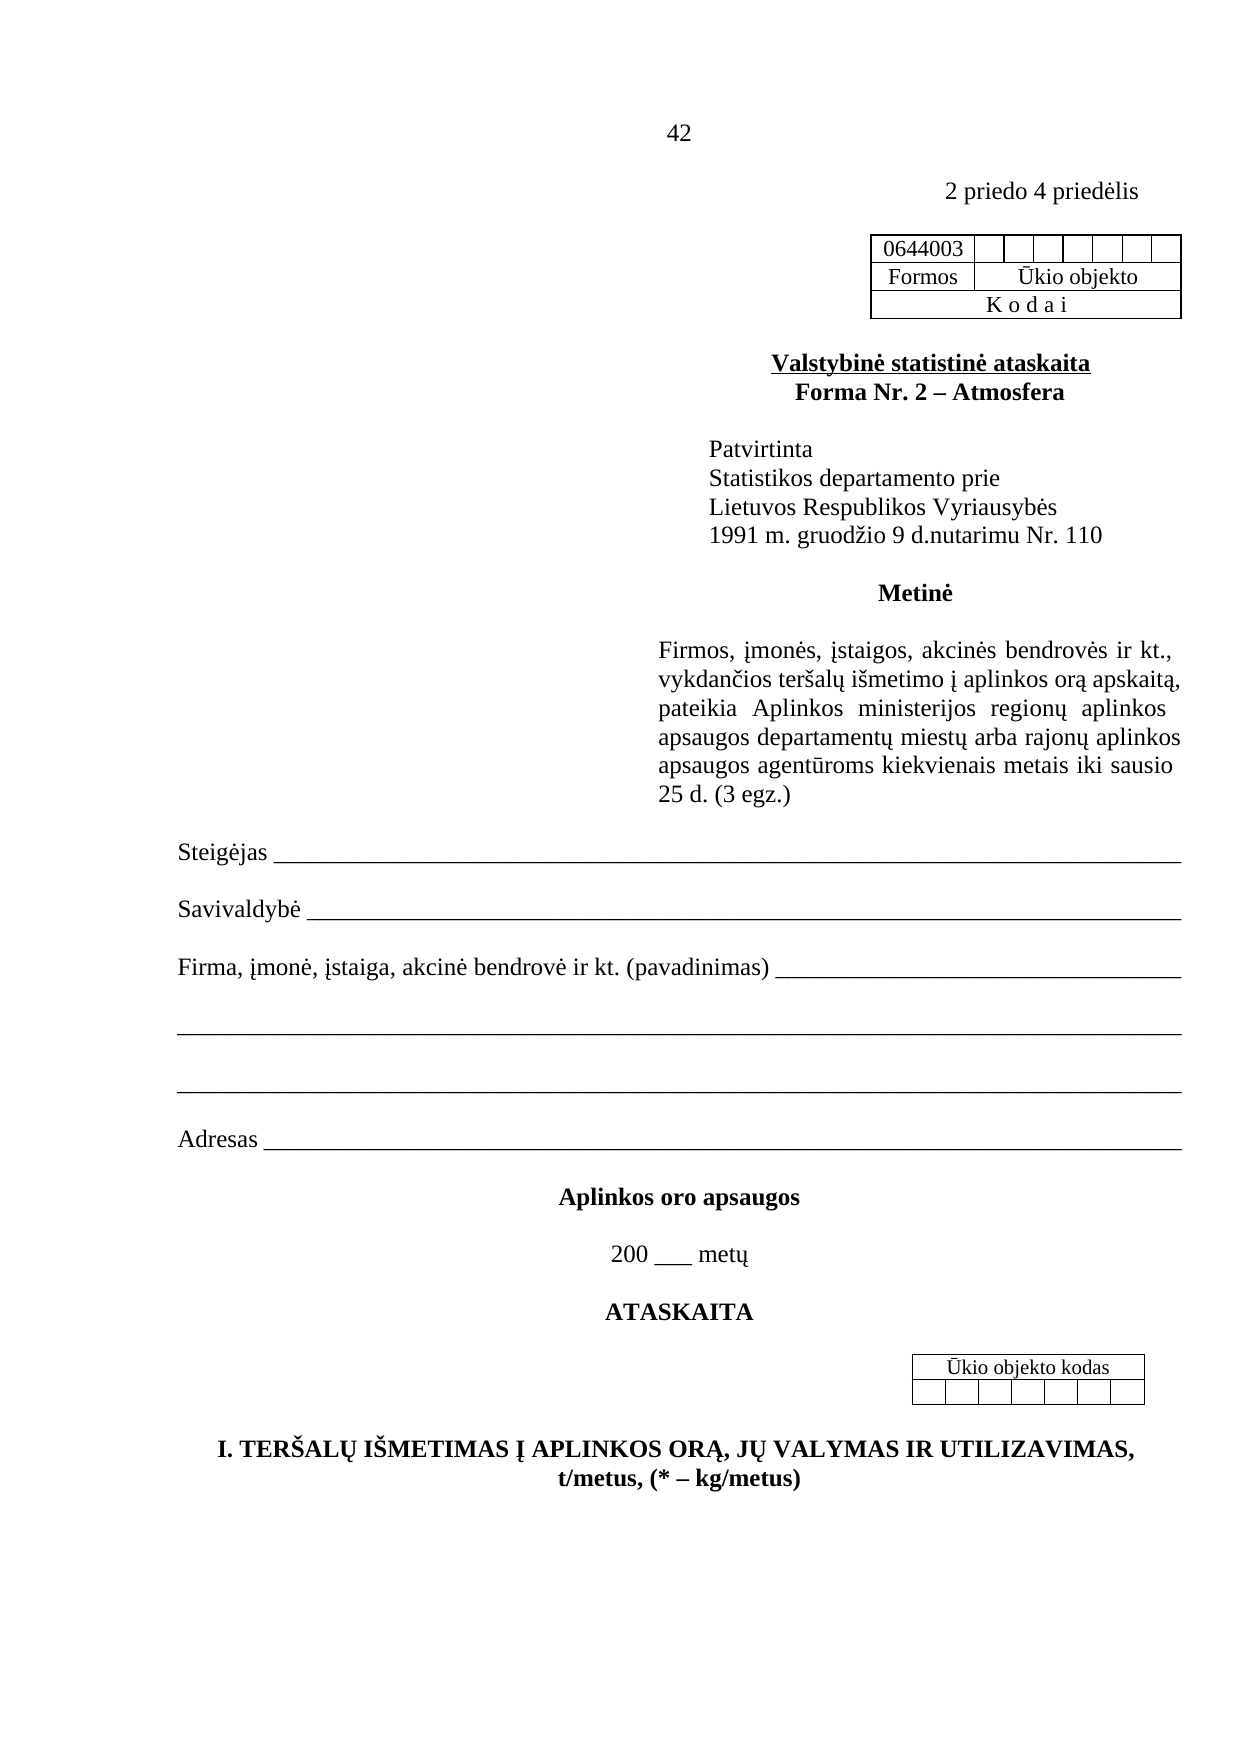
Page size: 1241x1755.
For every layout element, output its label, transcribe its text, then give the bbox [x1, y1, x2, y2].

table_cell Ūkio objekto [975, 263, 1180, 290]
table_cell [1078, 1380, 1110, 1404]
table_header [1123, 236, 1151, 262]
text I. TERŠALŲ IŠMETIMAS Į APLINKOS ORĄ, JŲ VALYMAS IR UTILIZAVIMAS, [177, 1434, 1181, 1463]
table_header [1034, 236, 1062, 262]
table_cell [1012, 1380, 1044, 1404]
table_cell Formos [872, 263, 974, 290]
text Forma Nr. 2 – Atmosfera [177, 377, 1181, 405]
text Firmos, įmonės, įstaigos, akcinės bendrovės ir kt., vykdančios teršalų išmetimo į aplinkos orą apskaitą, pateikia Aplinkos ministerijos regionų aplinkos apsaugos departamentų miestų arba rajonų aplinkos apsaugos agentūroms kiekvienais metais iki sausio 25 d. (3 egz.) [177, 635, 1181, 808]
text Valstybinė statistinė ataskaita [177, 348, 1181, 377]
text Savivaldybė [177, 894, 1181, 923]
text Steigėjas [177, 837, 1181, 865]
text Aplinkos oro apsaugos [177, 1182, 1181, 1210]
text Firma, įmonė, įstaiga, akcinė bendrovė ir kt. (pavadinimas) [177, 952, 1181, 980]
table_header [1093, 236, 1122, 262]
text Statistikos departamento prie [177, 463, 1181, 492]
text 1991 m. gruodžio 9 d.nutarimu Nr. 110 [177, 520, 1181, 549]
table_header 0644003 [872, 236, 974, 262]
table_header Ūkio objekto kodas [913, 1355, 1144, 1379]
table_cell [1111, 1380, 1144, 1404]
text 200 ___ metų [177, 1239, 1181, 1268]
text Patvirtinta [177, 434, 1181, 463]
table_cell [946, 1380, 978, 1404]
text ATASKAITA [177, 1297, 1181, 1325]
table_header [975, 236, 1003, 262]
table_cell [913, 1380, 945, 1404]
table_cell [1045, 1380, 1077, 1404]
text Lietuvos Respublikos Vyriausybės [177, 492, 1181, 520]
table_header [1005, 236, 1033, 262]
table_cell Kodai [872, 291, 1180, 318]
text Metinė [177, 578, 1181, 607]
table_header [1064, 236, 1092, 262]
text t/metus, (* – kg/metus) [177, 1463, 1181, 1492]
text Adresas [177, 1124, 1181, 1153]
table_cell [979, 1380, 1011, 1404]
text 2 priedo 4 priedėlis [177, 176, 1181, 205]
table_header [1152, 236, 1180, 262]
